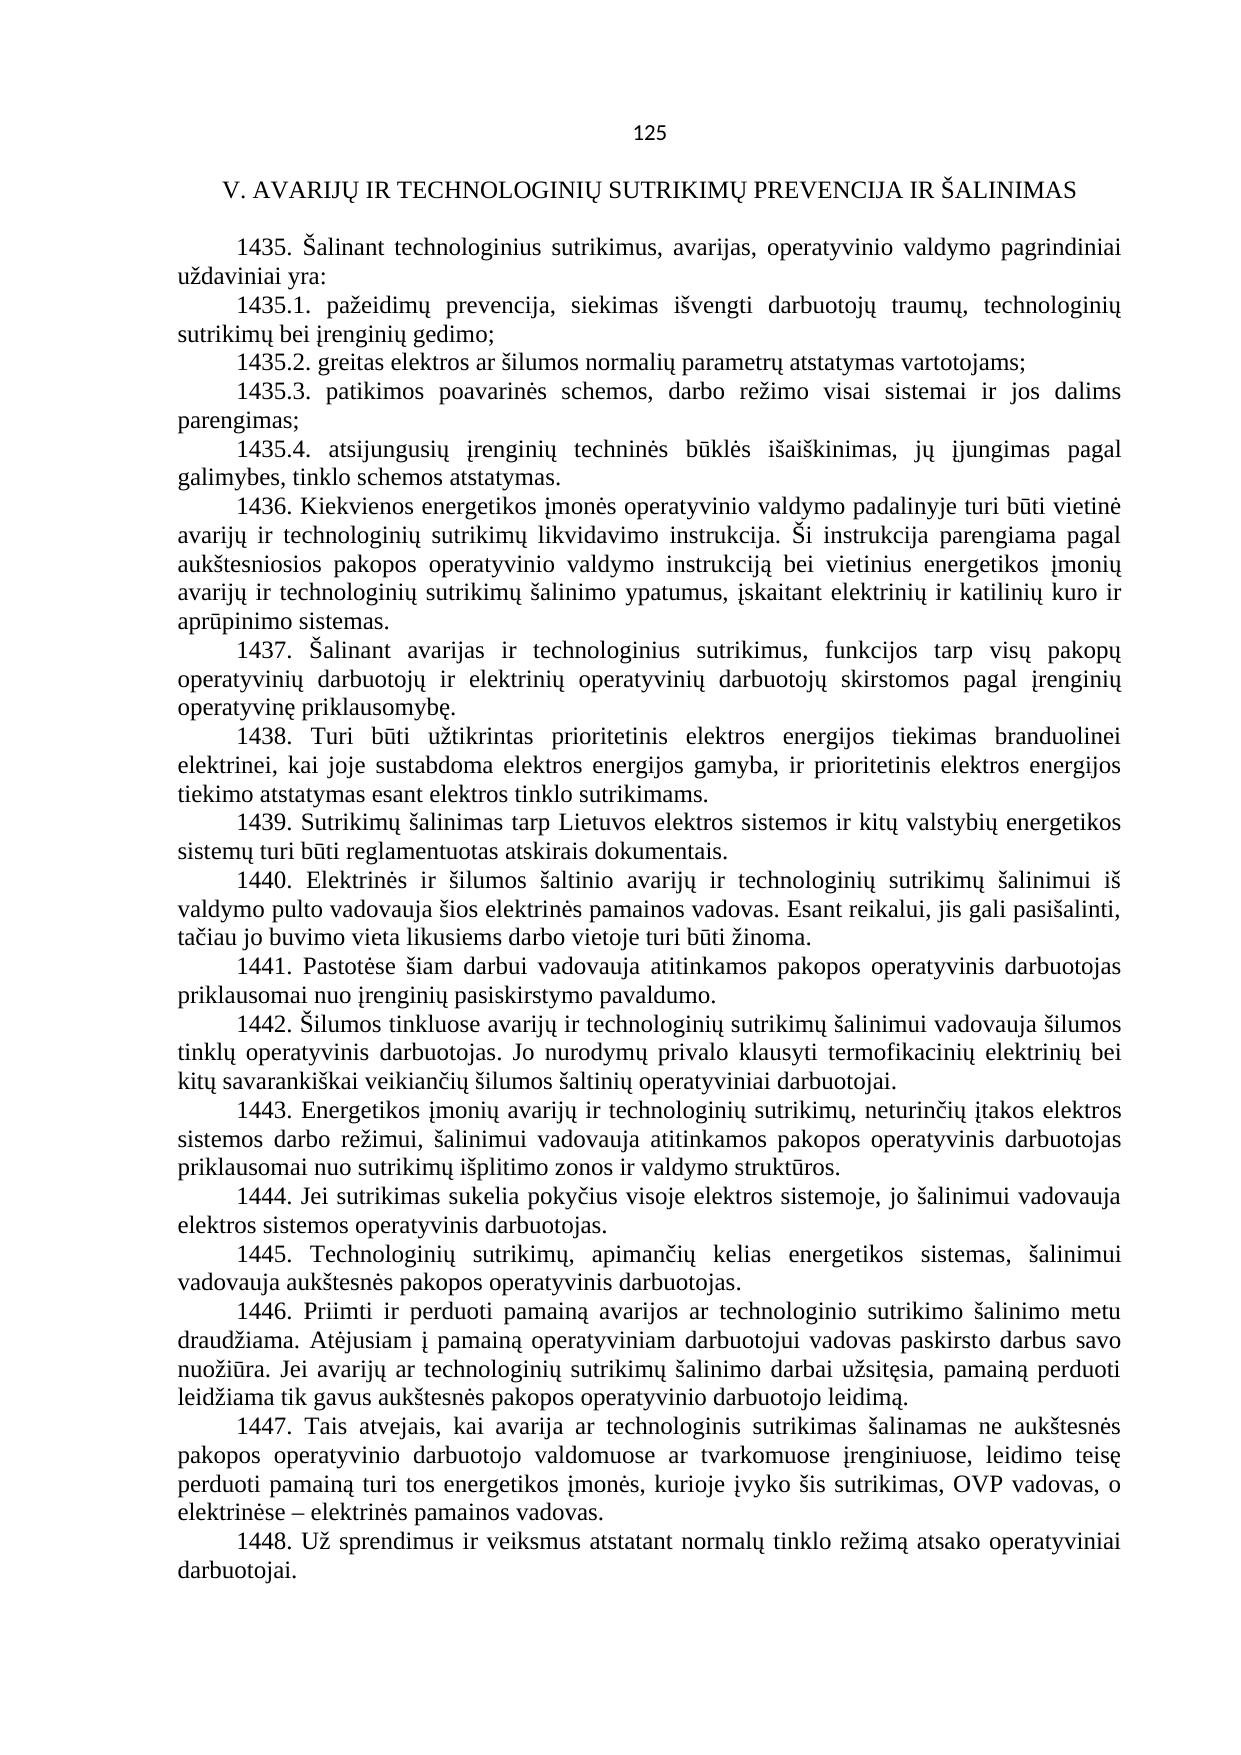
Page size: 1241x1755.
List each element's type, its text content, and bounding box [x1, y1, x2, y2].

text V. AVARIJŲ IR TECHNOLOGINIŲ SUTRIKIMŲ PREVENCIJA IR ŠALINIMAS [177, 175, 1122, 204]
text 1448. Už sprendimus ir veiksmus atstatant normalų tinklo režimą atsako operatyviniai darbuotojai. [177, 1526, 1122, 1584]
text 1435.4. atsijungusių įrenginių techninės būklės išaiškinimas, jų įjungimas pagal galimybes, tinklo schemos atstatymas. [177, 434, 1122, 491]
text 1444. Jei sutrikimas sukelia pokyčius visoje elektros sistemoje, jo šalinimui vadovauja elektros sistemos operatyvinis darbuotojas. [177, 1181, 1122, 1239]
text 1446. Priimti ir perduoti pamainą avarijos ar technologinio sutrikimo šalinimo metu draudžiama. Atėjusiam į pamainą operatyviniam darbuotojui vadovas paskirsto darbus savo nuožiūra. Jei avarijų ar technologinių sutrikimų šalinimo darbai užsitęsia, pamainą perduoti leidžiama tik gavus aukštesnės pakopos operatyvinio darbuotojo leidimą. [177, 1296, 1122, 1411]
text 1437. Šalinant avarijas ir technologinius sutrikimus, funkcijos tarp visų pakopų operatyvinių darbuotojų ir elektrinių operatyvinių darbuotojų skirstomos pagal įrenginių operatyvinę priklausomybę. [177, 635, 1122, 721]
text 1435.1. pažeidimų prevencija, siekimas išvengti darbuotojų traumų, technologinių sutrikimų bei įrenginių gedimo; [177, 290, 1122, 347]
text 1447. Tais atvejais, kai avarija ar technologinis sutrikimas šalinamas ne aukštesnės pakopos operatyvinio darbuotojo valdomuose ar tvarkomuose įrenginiuose, leidimo teisę perduoti pamainą turi tos energetikos įmonės, kurioje įvyko šis sutrikimas, OVP vadovas, o elektrinėse – elektrinės pamainos vadovas. [177, 1411, 1122, 1526]
text 1440. Elektrinės ir šilumos šaltinio avarijų ir technologinių sutrikimų šalinimui iš valdymo pulto vadovauja šios elektrinės pamainos vadovas. Esant reikalui, jis gali pasišalinti, tačiau jo buvimo vieta likusiems darbo vietoje turi būti žinoma. [177, 865, 1122, 951]
text 1435.2. greitas elektros ar šilumos normalių parametrų atstatymas vartotojams; [177, 347, 1122, 376]
text 1443. Energetikos įmonių avarijų ir technologinių sutrikimų, neturinčių įtakos elektros sistemos darbo režimui, šalinimui vadovauja atitinkamos pakopos operatyvinis darbuotojas priklausomai nuo sutrikimų išplitimo zonos ir valdymo struktūros. [177, 1095, 1122, 1181]
text 1441. Pastotėse šiam darbui vadovauja atitinkamos pakopos operatyvinis darbuotojas priklausomai nuo įrenginių pasiskirstymo pavaldumo. [177, 951, 1122, 1009]
text 1445. Technologinių sutrikimų, apimančių kelias energetikos sistemas, šalinimui vadovauja aukštesnės pakopos operatyvinis darbuotojas. [177, 1239, 1122, 1296]
text 1435. Šalinant technologinius sutrikimus, avarijas, operatyvinio valdymo pagrindiniai uždaviniai yra: [177, 232, 1122, 290]
text 1438. Turi būti užtikrintas prioritetinis elektros energijos tiekimas branduolinei elektrinei, kai joje sustabdoma elektros energijos gamyba, ir prioritetinis elektros energijos tiekimo atstatymas esant elektros tinklo sutrikimams. [177, 721, 1122, 807]
text 1435.3. patikimos poavarinės schemos, darbo režimo visai sistemai ir jos dalims parengimas; [177, 376, 1122, 434]
text 1439. Sutrikimų šalinimas tarp Lietuvos elektros sistemos ir kitų valstybių energetikos sistemų turi būti reglamentuotas atskirais dokumentais. [177, 807, 1122, 865]
text 1442. Šilumos tinkluose avarijų ir technologinių sutrikimų šalinimui vadovauja šilumos tinklų operatyvinis darbuotojas. Jo nurodymų privalo klausyti termofikacinių elektrinių bei kitų savarankiškai veikiančių šilumos šaltinių operatyviniai darbuotojai. [177, 1009, 1122, 1095]
text 1436. Kiekvienos energetikos įmonės operatyvinio valdymo padalinyje turi būti vietinė avarijų ir technologinių sutrikimų likvidavimo instrukcija. Ši instrukcija parengiama pagal aukštesniosios pakopos operatyvinio valdymo instrukciją bei vietinius energetikos įmonių avarijų ir technologinių sutrikimų šalinimo ypatumus, įskaitant elektrinių ir katilinių kuro ir aprūpinimo sistemas. [177, 491, 1122, 635]
